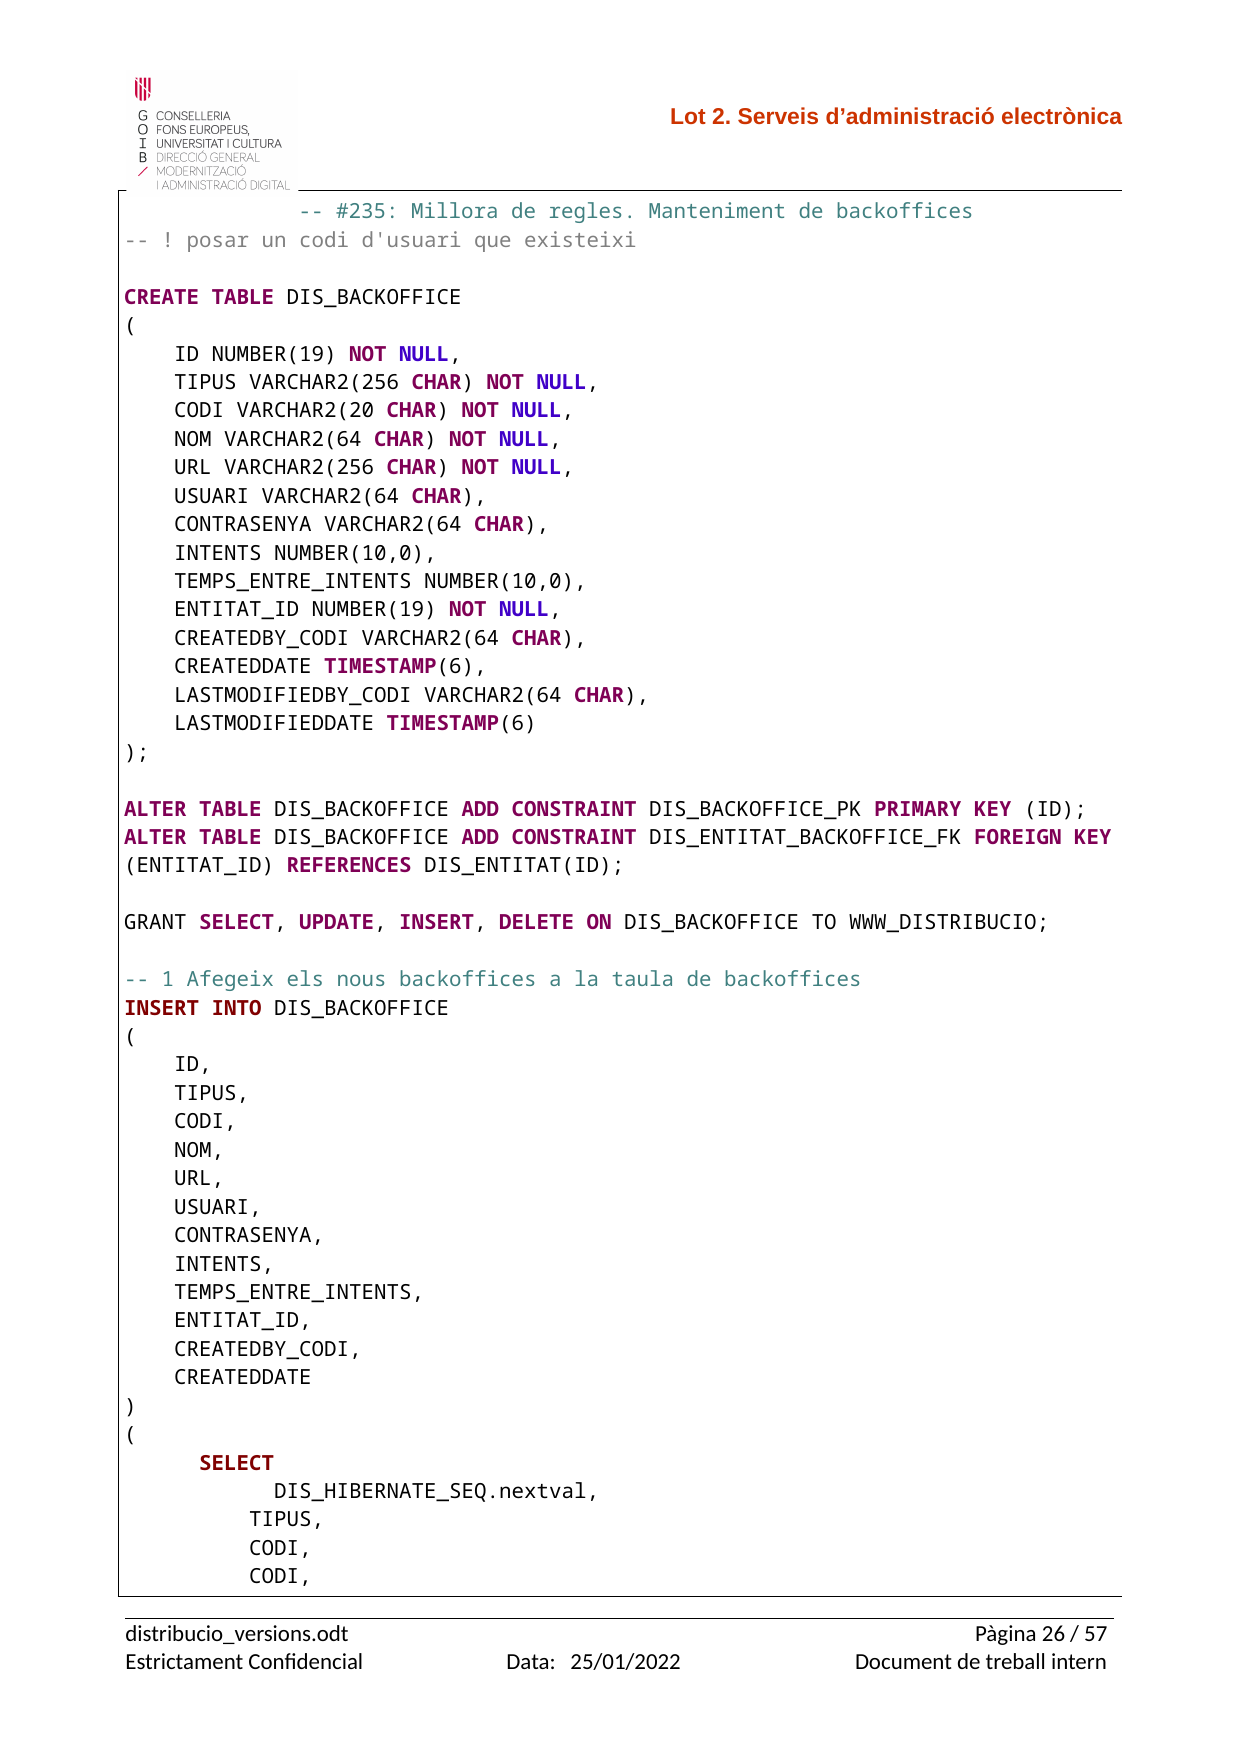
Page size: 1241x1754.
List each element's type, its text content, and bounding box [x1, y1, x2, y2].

table_header -- #235: Millora de regles. Manteniment de backoffices -- ! posar un codi d'usuari que existeixi CREATE TABLE DIS_BACKOFFICE ( ID NUMBER(19) NOT NULL, TIPUS VARCHAR2(256 CHAR) NOT NULL, CODI VARCHAR2(20 CHAR) NOT NULL, NOM VARCHAR2(64 CHAR) NOT NULL, URL VARCHAR2(256 CHAR) NOT NULL, USUARI VARCHAR2(64 CHAR), CONTRASENYA VARCHAR2(64 CHAR), INTENTS NUMBER(10,0), TEMPS_ENTRE_INTENTS NUMBER(10,0), ENTITAT_ID NUMBER(19) NOT NULL, CREATEDBY_CODI VARCHAR2(64 CHAR), CREATEDDATE TIMESTAMP(6), LASTMODIFIEDBY_CODI VARCHAR2(64 CHAR), LASTMODIFIEDDATE TIMESTAMP(6) ); ALTER TABLE DIS_BACKOFFICE ADD CONSTRAINT DIS_BACKOFFICE_PK PRIMARY KEY (ID); ALTER TABLE DIS_BACKOFFICE ADD CONSTRAINT DIS_ENTITAT_BACKOFFICE_FK FOREIGN KEY (ENTITAT_ID) REFERENCES DIS_ENTITAT(ID); GRANT SELECT, UPDATE, INSERT, DELETE ON DIS_BACKOFFICE TO WWW_DISTRIBUCIO; -- 1 Afegeix els nous backoffices a la taula de backoffices INSERT INTO DIS_BACKOFFICE ( ID, TIPUS, CODI, NOM, URL, USUARI, CONTRASENYA, INTENTS, TEMPS_ENTRE_INTENTS, ENTITAT_ID, CREATEDBY_CODI, CREATEDDATE ) ( SELECT DIS_HIBERNATE_SEQ.nextval, TIPUS, CODI, CODI, [119, 191, 1122, 1596]
picture [126, 70, 299, 197]
